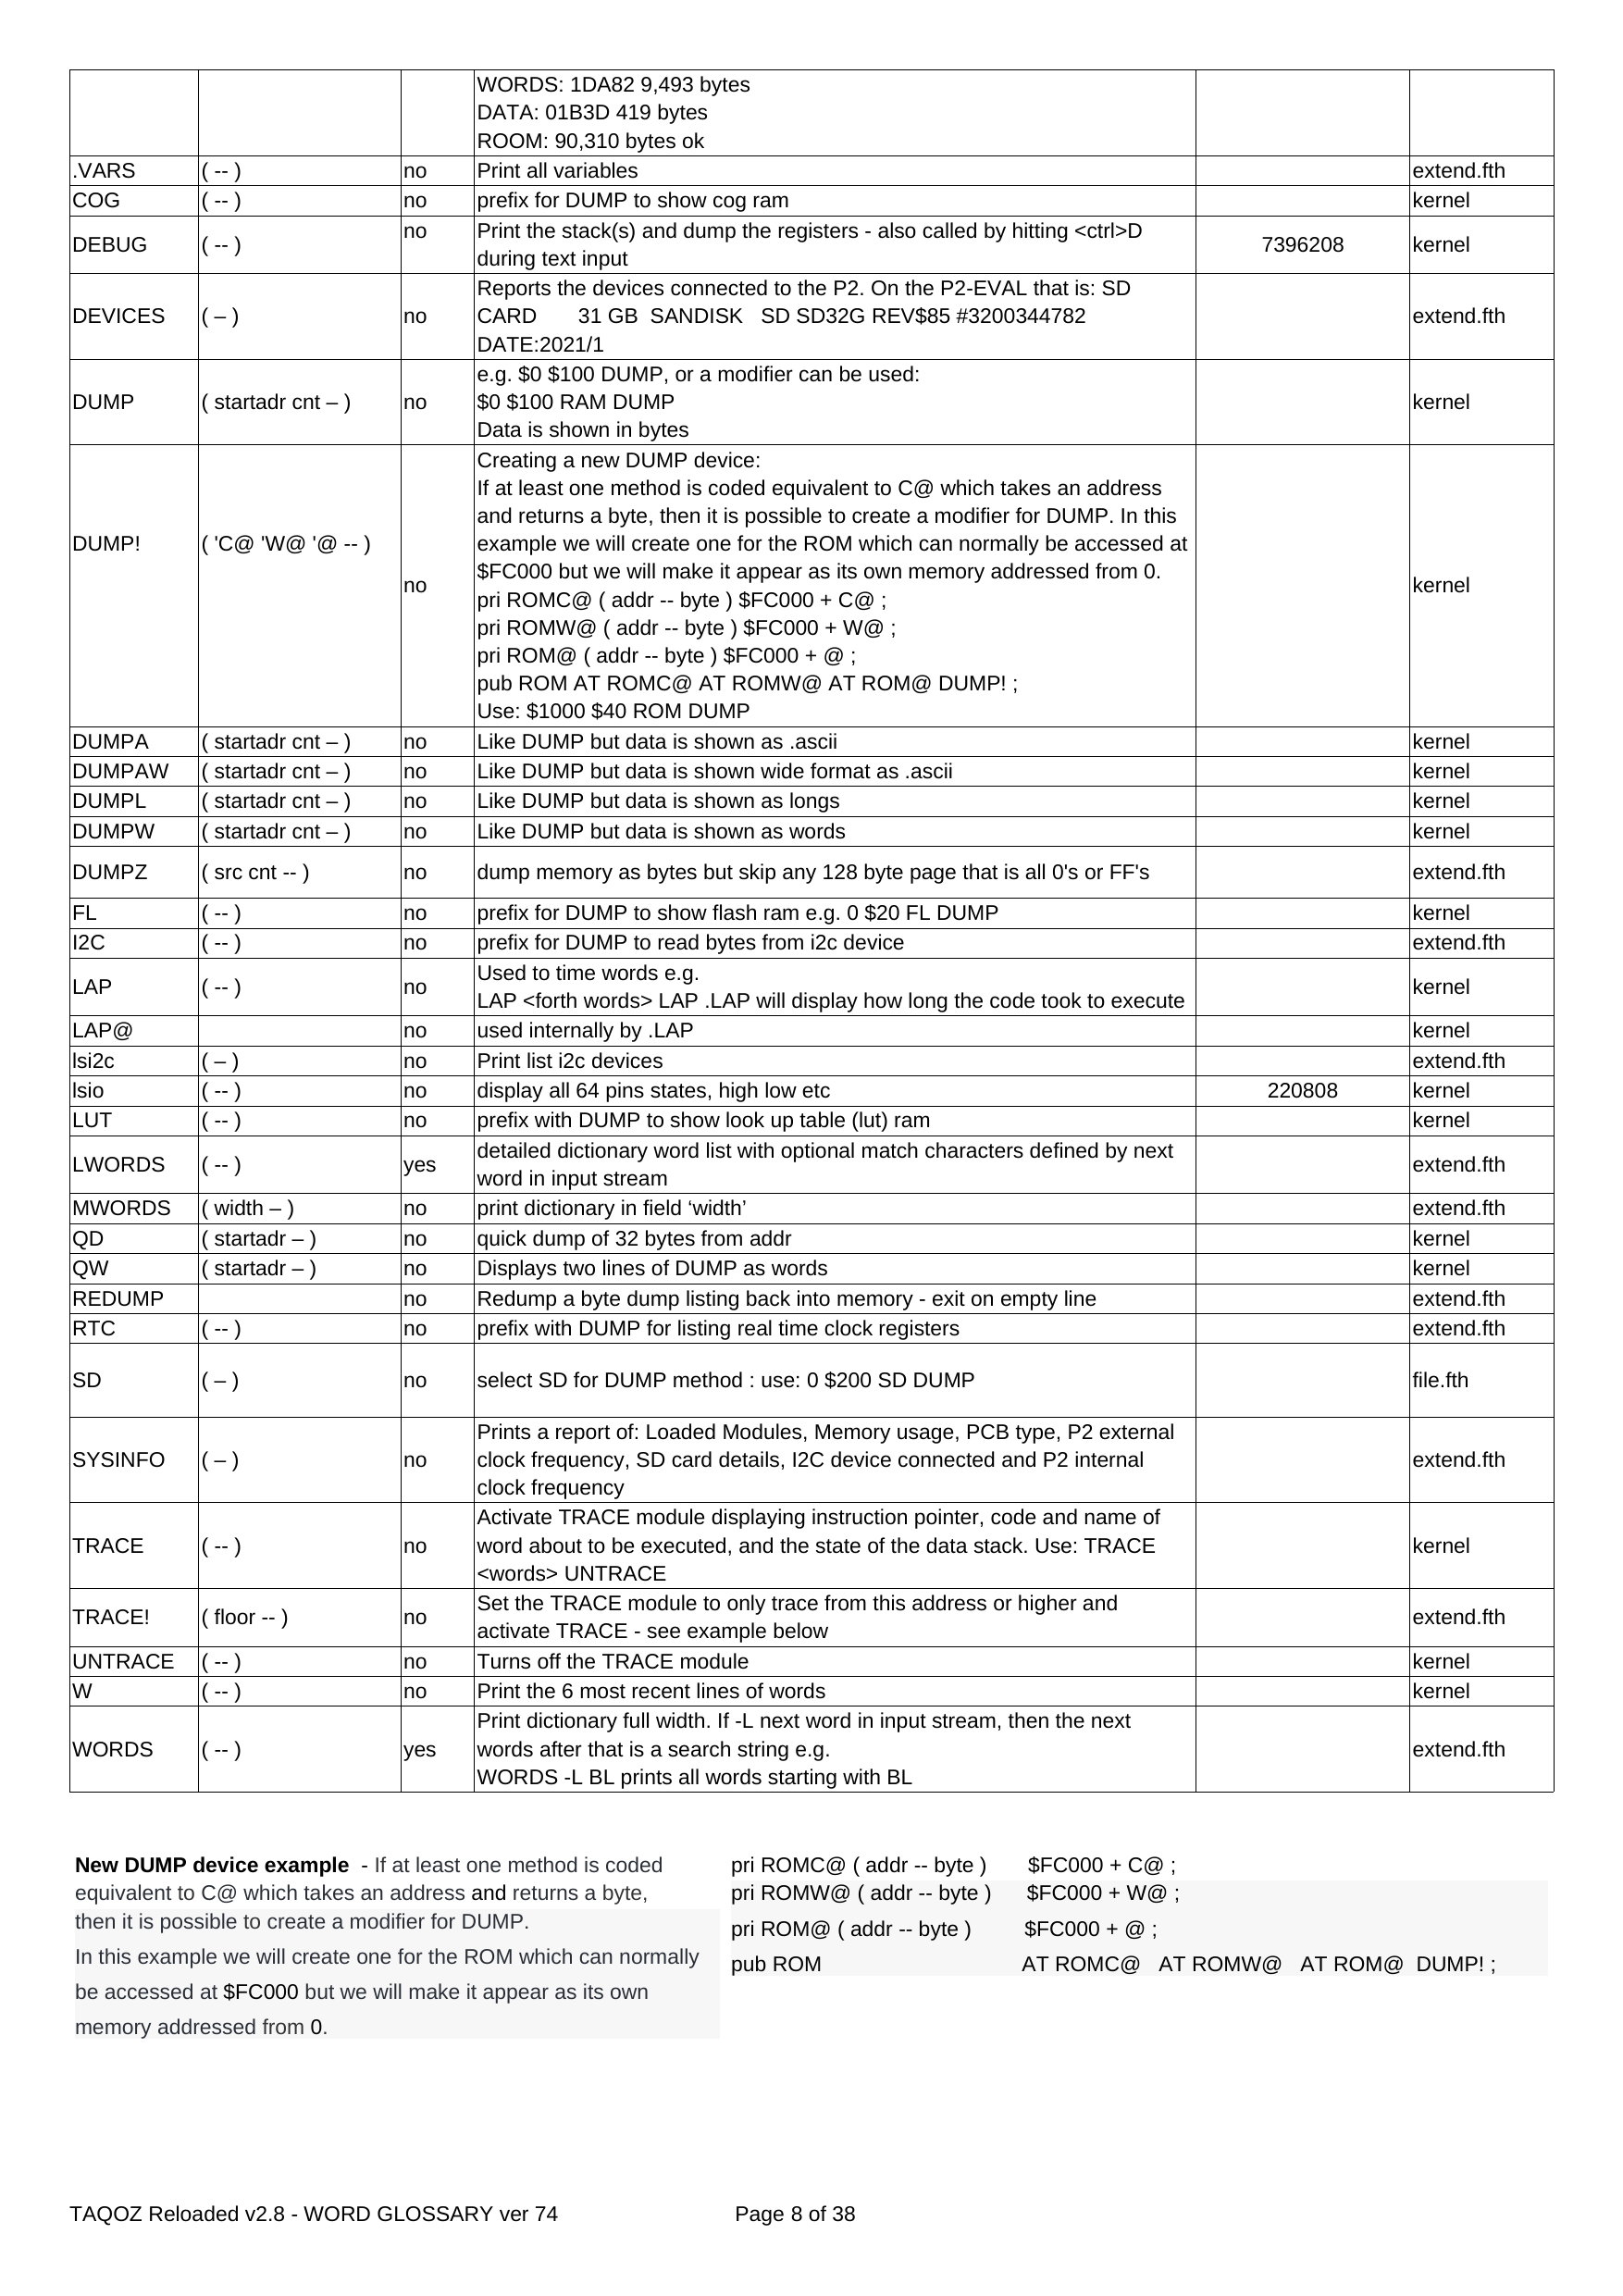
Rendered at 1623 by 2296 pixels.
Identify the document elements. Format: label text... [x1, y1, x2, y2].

table_cell [199, 1285, 401, 1313]
table_cell [1410, 70, 1554, 155]
table_cell no [402, 217, 474, 273]
table_cell Like DUMP but data is shown wide format as .ascii [475, 757, 1196, 786]
table_cell [402, 70, 474, 155]
table_cell [1196, 274, 1409, 359]
table_cell ( -- ) [199, 217, 401, 273]
table_cell ( startadr cnt – ) [199, 787, 401, 816]
table_cell [1196, 445, 1409, 726]
table_cell lsio [70, 1076, 198, 1105]
table_cell ( – ) [199, 1047, 401, 1075]
table_cell [1196, 1285, 1409, 1313]
table_cell Prints a report of: Loaded Modules, Memory usage, PCB type, P2 external clock frequency, SD card details, I2C device connected and P2 internal clock frequency [475, 1418, 1196, 1502]
table_cell ( -- ) [199, 1136, 401, 1193]
table_cell DEBUG [70, 217, 198, 273]
table_cell dump memory as bytes but skip any 128 byte page that is all 0's or FF's [475, 847, 1196, 898]
table_cell no [402, 1285, 474, 1313]
table_cell DUMP! [70, 445, 198, 726]
table_cell [1196, 1194, 1409, 1223]
table_cell DUMPL [70, 787, 198, 816]
table_cell [1196, 1677, 1409, 1706]
table_cell lsi2c [70, 1047, 198, 1075]
table_cell [199, 1016, 401, 1046]
table_cell detailed dictionary word list with optional match characters defined by next word in input stream [475, 1136, 1196, 1193]
table_cell extend.fth [1410, 847, 1554, 898]
table_cell LWORDS [70, 1136, 198, 1193]
table_cell kernel [1410, 787, 1554, 816]
table_cell Displays two lines of DUMP as words [475, 1254, 1196, 1284]
table_cell ( width – ) [199, 1194, 401, 1223]
table_cell 7396208 [1196, 217, 1409, 273]
table_cell quick dump of 32 bytes from addr [475, 1224, 1196, 1253]
table_cell no [402, 1589, 474, 1645]
table_cell no [402, 1107, 474, 1136]
table_cell [1196, 757, 1409, 786]
table_cell kernel [1410, 727, 1554, 756]
table_cell ( startadr cnt – ) [199, 757, 401, 786]
table_cell [199, 70, 401, 155]
table_cell .VARS [70, 156, 198, 185]
table_cell [1196, 1016, 1409, 1046]
table_cell COG [70, 186, 198, 215]
table_cell kernel [1410, 817, 1554, 846]
table_cell ( -- ) [199, 1076, 401, 1105]
table_cell no [402, 274, 474, 359]
table_cell yes [402, 1706, 474, 1792]
table_cell kernel [1410, 899, 1554, 927]
table_cell kernel [1410, 360, 1554, 444]
table_cell prefix with DUMP for listing real time clock registers [475, 1314, 1196, 1343]
table_cell ( startadr cnt – ) [199, 727, 401, 756]
table_cell [1196, 1706, 1409, 1792]
table_cell [1196, 1314, 1409, 1343]
table_cell WORDS: 1DA82 9,493 bytes DATA: 01B3D 419 bytes ROOM: 90,310 bytes ok [475, 70, 1196, 155]
table_cell LUT [70, 1107, 198, 1136]
table_cell Like DUMP but data is shown as .ascii [475, 727, 1196, 756]
table_cell [1196, 1503, 1409, 1588]
table_cell [1196, 787, 1409, 816]
table_cell kernel [1410, 186, 1554, 215]
table_cell Print the stack(s) and dump the registers - also called by hitting <ctrl>D during text input [475, 217, 1196, 273]
table_cell extend.fth [1410, 1418, 1554, 1502]
table_cell kernel [1410, 1076, 1554, 1105]
table_cell kernel [1410, 1224, 1554, 1253]
table_cell extend.fth [1410, 1706, 1554, 1792]
table_cell Activate TRACE module displaying instruction pointer, code and name of word about to be executed, and the state of the data stack. Use: TRACE <words> UNTRACE [475, 1503, 1196, 1588]
table_cell no [402, 1344, 474, 1417]
table_cell WORDS [70, 1706, 198, 1792]
table_cell [1196, 1418, 1409, 1502]
table_cell ( floor -- ) [199, 1589, 401, 1645]
table_cell ( startadr – ) [199, 1224, 401, 1253]
table_cell [1196, 1047, 1409, 1075]
table_cell LAP@ [70, 1016, 198, 1046]
table_cell ( startadr cnt – ) [199, 817, 401, 846]
table_cell no [402, 847, 474, 898]
table_cell prefix for DUMP to show flash ram e.g. 0 $20 FL DUMP [475, 899, 1196, 927]
table_cell [1196, 899, 1409, 927]
table_cell Reports the devices connected to the P2. On the P2-EVAL that is: SD CARD 31 GB SANDISK SD SD32G REV$85 #3200344782 DATE:2021/1 [475, 274, 1196, 359]
table_cell ( -- ) [199, 929, 401, 958]
table_cell ( -- ) [199, 959, 401, 1015]
table_cell [1196, 929, 1409, 958]
table_cell SYSINFO [70, 1418, 198, 1502]
table_cell kernel [1410, 1254, 1554, 1284]
table_cell [1196, 1589, 1409, 1645]
table_cell QD [70, 1224, 198, 1253]
table_cell [1196, 959, 1409, 1015]
table_cell ( -- ) [199, 1503, 401, 1588]
table_cell kernel [1410, 959, 1554, 1015]
table_cell prefix for DUMP to read bytes from i2c device [475, 929, 1196, 958]
table_cell [1196, 1136, 1409, 1193]
table_cell no [402, 445, 474, 726]
table_cell no [402, 899, 474, 927]
table_cell [1196, 727, 1409, 756]
table_cell extend.fth [1410, 156, 1554, 185]
table_cell extend.fth [1410, 1589, 1554, 1645]
table_cell no [402, 186, 474, 215]
table_cell 220808 [1196, 1076, 1409, 1105]
table_cell extend.fth [1410, 1285, 1554, 1313]
table_cell Print list i2c devices [475, 1047, 1196, 1075]
table_cell kernel [1410, 1503, 1554, 1588]
table_cell ( -- ) [199, 186, 401, 215]
table_cell no [402, 787, 474, 816]
table_cell REDUMP [70, 1285, 198, 1313]
table_cell no [402, 1016, 474, 1046]
table_cell I2C [70, 929, 198, 958]
table_cell no [402, 1194, 474, 1223]
table_cell ( – ) [199, 1344, 401, 1417]
table_cell DUMPW [70, 817, 198, 846]
table_cell ( -- ) [199, 1706, 401, 1792]
table_cell extend.fth [1410, 274, 1554, 359]
table_cell no [402, 1677, 474, 1706]
table_cell kernel [1410, 1016, 1554, 1046]
table_cell [1196, 847, 1409, 898]
table_cell no [402, 959, 474, 1015]
table_cell no [402, 1224, 474, 1253]
table_cell Redump a byte dump listing back into memory - exit on empty line [475, 1285, 1196, 1313]
table_cell no [402, 1503, 474, 1588]
table_cell ( startadr cnt – ) [199, 360, 401, 444]
table_cell W [70, 1677, 198, 1706]
table_cell no [402, 1047, 474, 1075]
table_cell FL [70, 899, 198, 927]
table_cell no [402, 360, 474, 444]
table_cell extend.fth [1410, 1314, 1554, 1343]
table_cell RTC [70, 1314, 198, 1343]
table_cell [1196, 1107, 1409, 1136]
table_cell no [402, 1647, 474, 1676]
table_header New DUMP device example - If at least one method is coded equivalent to C@ which takes an address and returns a byte, then it is possible to create a modifier for DUMP. In this example we will create one for the ROM which can normally be accessed at $FC000 but we will make it appear as its own memory addressed from 0. [69, 1848, 725, 2079]
table_cell Creating a new DUMP device: If at least one method is coded equivalent to C@ which takes an address and returns a byte, then it is possible to create a modifier for DUMP. In this example we will create one for the ROM which can normally be accessed at $FC000 but we will make it appear as its own memory addressed from 0. pri ROMC@ ( addr -- byte ) $FC000 + C@ ; pri ROMW@ ( addr -- byte ) $FC000 + W@ ; pri ROM@ ( addr -- byte ) $FC000 + @ ; pub ROM AT ROMC@ AT ROMW@ AT ROM@ DUMP! ; Use: $1000 $40 ROM DUMP [475, 445, 1196, 726]
table_cell prefix with DUMP to show look up table (lut) ram [475, 1107, 1196, 1136]
table_cell ( src cnt -- ) [199, 847, 401, 898]
table_cell file.fth [1410, 1344, 1554, 1417]
table_cell prefix for DUMP to show cog ram [475, 186, 1196, 215]
table_cell LAP [70, 959, 198, 1015]
table_cell e.g. $0 $100 DUMP, or a modifier can be used: $0 $100 RAM DUMP Data is shown in bytes [475, 360, 1196, 444]
table_cell no [402, 757, 474, 786]
table_cell ( -- ) [199, 1107, 401, 1136]
table_cell ( -- ) [199, 899, 401, 927]
table_cell Like DUMP but data is shown as words [475, 817, 1196, 846]
table_cell DUMPZ [70, 847, 198, 898]
table_cell Like DUMP but data is shown as longs [475, 787, 1196, 816]
table_cell Used to time words e.g. LAP <forth words> LAP .LAP will display how long the code took to execute [475, 959, 1196, 1015]
table_cell kernel [1410, 445, 1554, 726]
table_cell kernel [1410, 1107, 1554, 1136]
table_cell kernel [1410, 1647, 1554, 1676]
table_cell [1196, 360, 1409, 444]
table_cell kernel [1410, 217, 1554, 273]
table_cell [1196, 186, 1409, 215]
table_cell ( -- ) [199, 156, 401, 185]
table_cell ( -- ) [199, 1314, 401, 1343]
table_cell Set the TRACE module to only trace from this address or higher and activate TRACE - see example below [475, 1589, 1196, 1645]
table_cell no [402, 1418, 474, 1502]
table_cell ( startadr – ) [199, 1254, 401, 1284]
table_cell extend.fth [1410, 1194, 1554, 1223]
table_cell TRACE! [70, 1589, 198, 1645]
table_cell ( -- ) [199, 1677, 401, 1706]
table_cell no [402, 929, 474, 958]
table_cell Turns off the TRACE module [475, 1647, 1196, 1676]
table_cell DUMP [70, 360, 198, 444]
table_cell select SD for DUMP method : use: 0 $200 SD DUMP [475, 1344, 1196, 1417]
table_cell ( -- ) [199, 1647, 401, 1676]
table_cell [1196, 1647, 1409, 1676]
table_cell ( – ) [199, 1418, 401, 1502]
table_cell used internally by .LAP [475, 1016, 1196, 1046]
table_cell kernel [1410, 757, 1554, 786]
table_cell [1196, 70, 1409, 155]
table_cell [1196, 817, 1409, 846]
table_cell yes [402, 1136, 474, 1193]
table_cell no [402, 817, 474, 846]
table_cell Print all variables [475, 156, 1196, 185]
table_cell no [402, 1076, 474, 1105]
table_cell DEVICES [70, 274, 198, 359]
table_cell UNTRACE [70, 1647, 198, 1676]
table_cell SD [70, 1344, 198, 1417]
table_header pri ROMC@ ( addr -- byte ) $FC000 + C@ ; pri ROMW@ ( addr -- byte ) $FC000 + W@ ; pri ROM@ ( addr -- byte ) $FC000 + @ ; pub ROM AT ROMC@ AT ROMW@ AT ROM@ DUMP! ; [725, 1848, 1554, 2079]
table_cell DUMPA [70, 727, 198, 756]
table_cell no [402, 727, 474, 756]
table_cell TRACE [70, 1503, 198, 1588]
table_cell [1196, 1224, 1409, 1253]
table_cell QW [70, 1254, 198, 1284]
table_cell [70, 70, 198, 155]
table_cell ( 'C@ 'W@ '@ -- ) [199, 445, 401, 726]
table_cell [1196, 1254, 1409, 1284]
table_cell Print dictionary full width. If -L next word in input stream, then the next words after that is a search string e.g. WORDS -L BL prints all words starting with BL [475, 1706, 1196, 1792]
table_cell kernel [1410, 1677, 1554, 1706]
table_cell ( – ) [199, 274, 401, 359]
table_cell extend.fth [1410, 1047, 1554, 1075]
table_cell display all 64 pins states, high low etc [475, 1076, 1196, 1105]
table_cell Print the 6 most recent lines of words [475, 1677, 1196, 1706]
table_cell MWORDS [70, 1194, 198, 1223]
table_cell extend.fth [1410, 929, 1554, 958]
table_cell print dictionary in field ‘width’ [475, 1194, 1196, 1223]
table_cell no [402, 1254, 474, 1284]
table_cell DUMPAW [70, 757, 198, 786]
table_cell no [402, 156, 474, 185]
table_cell no [402, 1314, 474, 1343]
table_cell extend.fth [1410, 1136, 1554, 1193]
table_cell [1196, 156, 1409, 185]
table_cell [1196, 1344, 1409, 1417]
